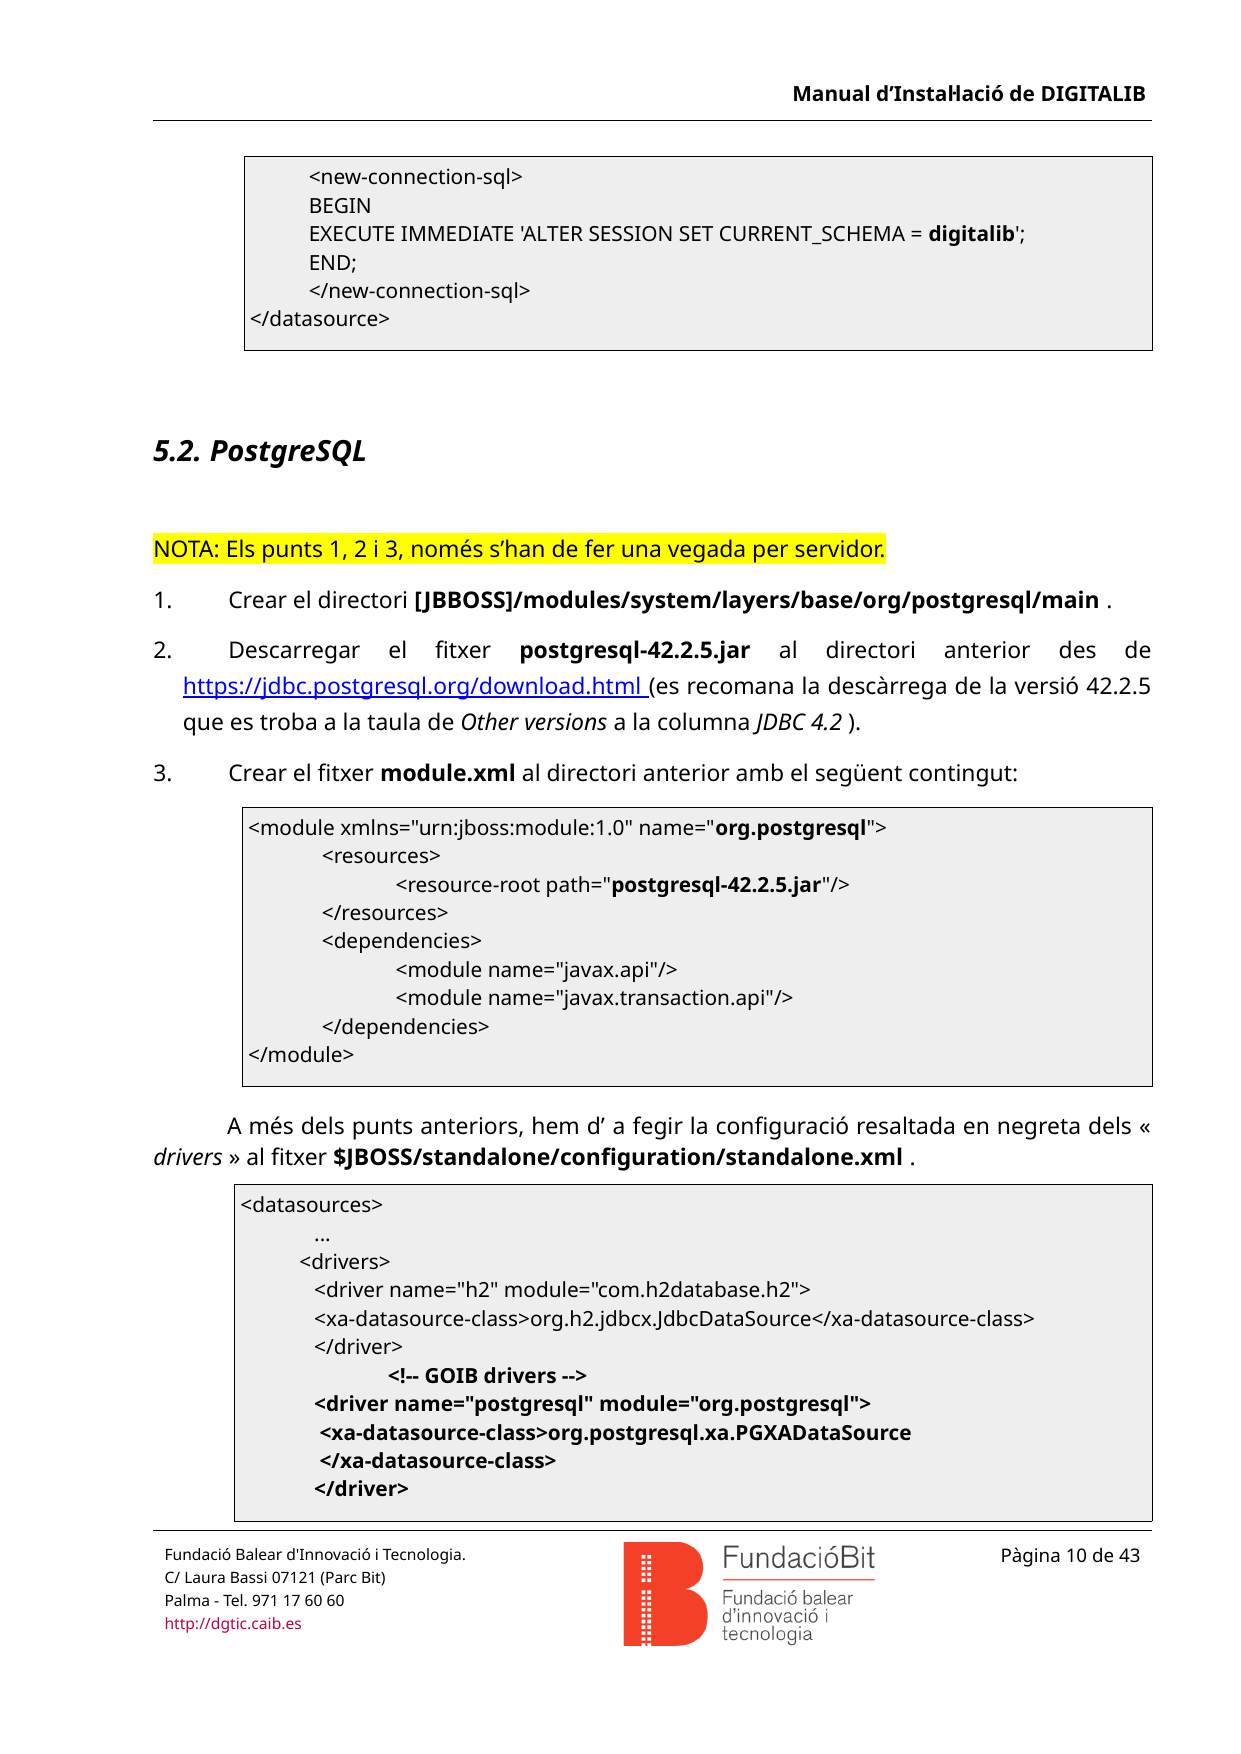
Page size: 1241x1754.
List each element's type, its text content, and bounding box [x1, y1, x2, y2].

list Crear el directori [JBBOSS]/modules/system/layers/base/org/postgresql/main . [153, 584, 1152, 615]
list Descarregar el fitxer postgresql-42.2.5.jar al directori anterior des de https://jdbc.postgresql.org/download.html (es recomana la descàrrega de la versió 42.2.5 que es troba a la taula de Other versions a la columna JDBC 4.2 ). [153, 634, 1152, 737]
table_header <new-connection-sql> BEGIN EXECUTE IMMEDIATE 'ALTER SESSION SET CURRENT_SCHEMA = digitalib'; END; </new-connection-sql> </datasource> [245, 157, 1152, 350]
subtitle PostgreSQL [153, 430, 1152, 470]
table_header <datasources> ... <drivers> <driver name="h2" module="com.h2database.h2"> <xa-datasource-class>org.h2.jdbcx.JdbcDataSource</xa-datasource-class> </driver> <!-- GOIB drivers --> <driver name="postgresql" module="org.postgresql"> <xa-datasource-class>org.postgresql.xa.PGXADataSource </xa-datasource-class> </driver> [235, 1185, 1152, 1521]
text A més dels punts anteriors, hem d’ a fegir la configuració resaltada en negreta dels « drivers » al fitxer $JBOSS/standalone/configuration/standalone.xml . [153, 1110, 1152, 1173]
list Crear el fitxer module.xml al directori anterior amb el següent contingut: [153, 757, 1152, 788]
text NOTA: Els punts 1, 2 i 3, només s’han de fer una vegada per servidor. [153, 533, 1152, 564]
table_header <module xmlns="urn:jboss:module:1.0" name="org.postgresql"> <resources> <resource-root path="postgresql-42.2.5.jar"/> </resources> <dependencies> <module name="javax.api"/> <module name="javax.transaction.api"/> </dependencies> </module> [243, 808, 1152, 1086]
picture [623, 1542, 875, 1646]
